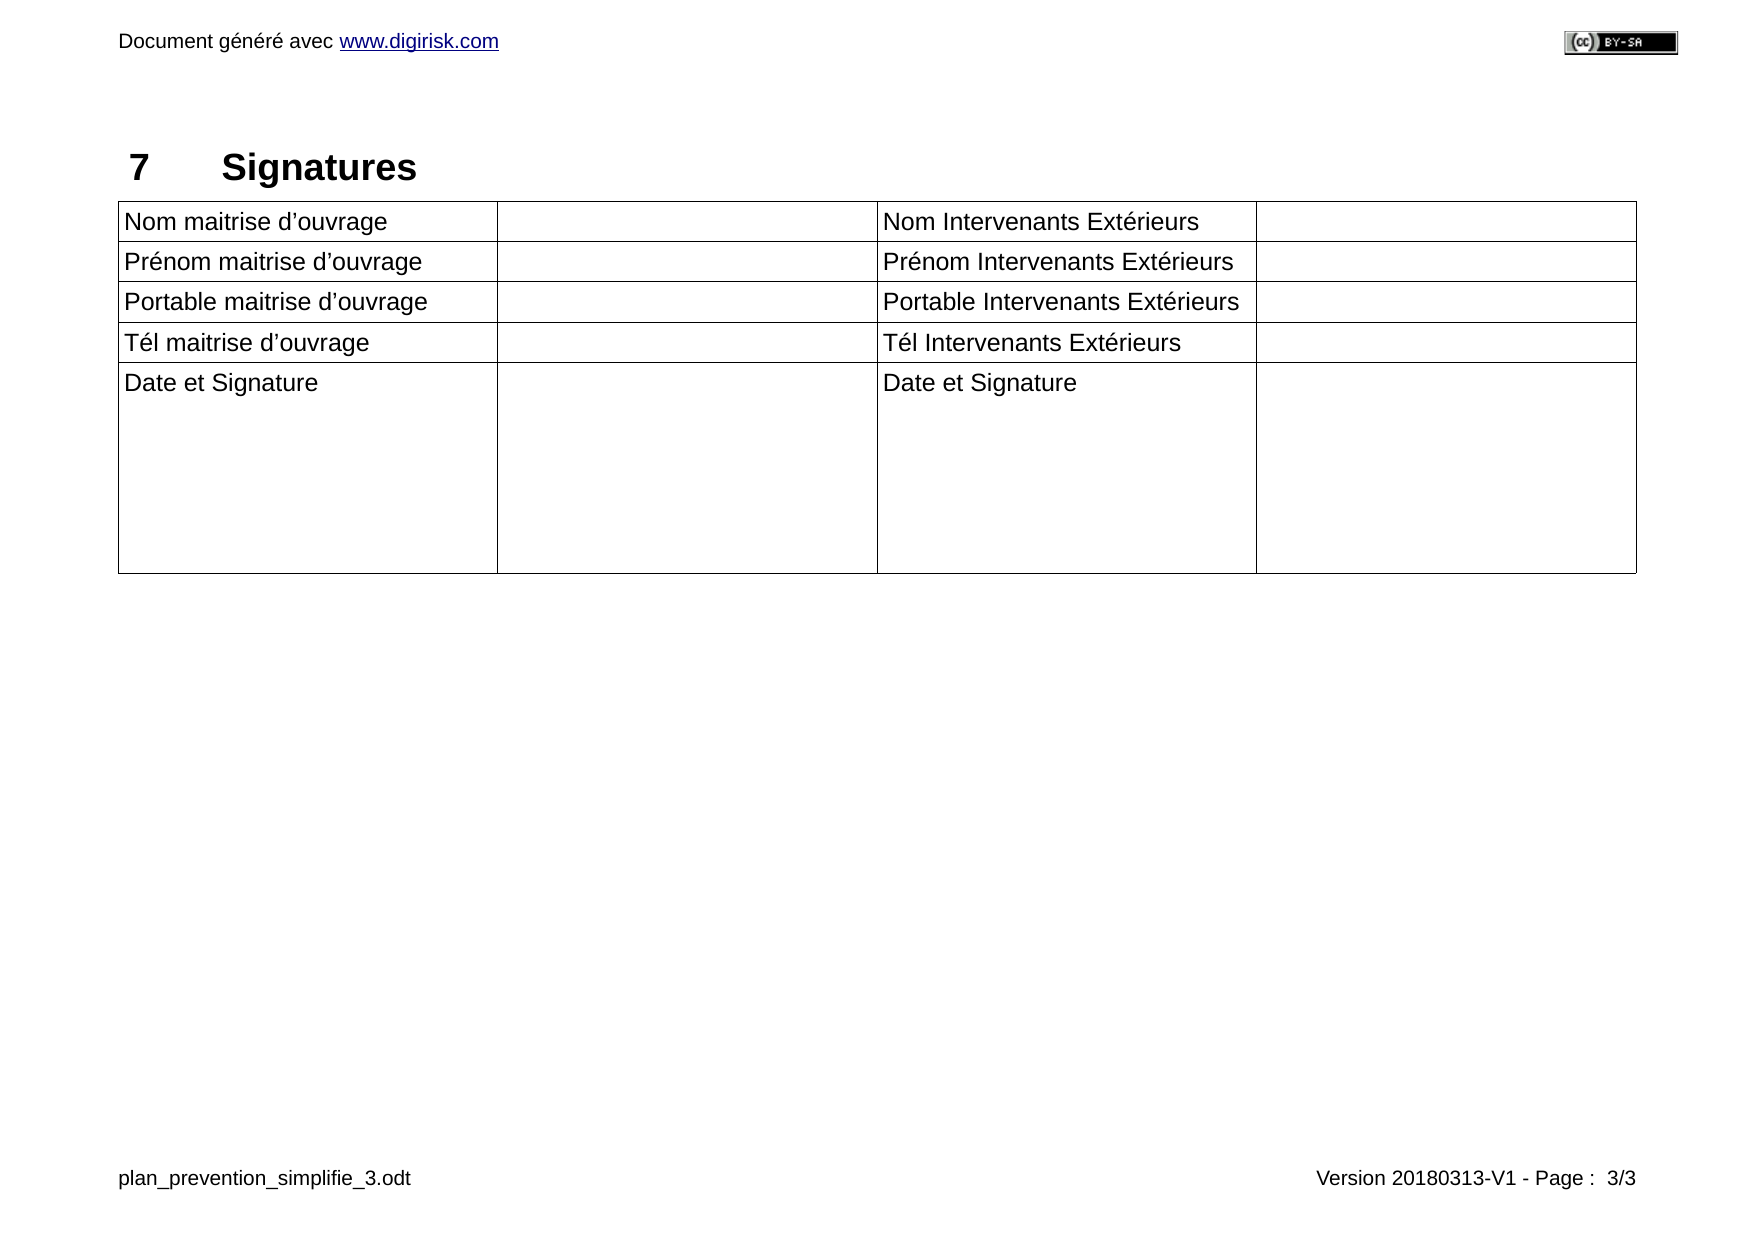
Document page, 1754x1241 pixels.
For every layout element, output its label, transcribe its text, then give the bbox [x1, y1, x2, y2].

table_cell Portable maitrise d’ouvrage [119, 282, 497, 322]
table_header Nom Intervenants Extérieurs [878, 202, 1256, 241]
table_cell [498, 363, 877, 573]
table_cell Tél maitrise d’ouvrage [119, 323, 497, 362]
table_header [1257, 202, 1636, 241]
picture [1564, 31, 1679, 55]
table_header [498, 202, 877, 241]
table_cell Prénom Intervenants Extérieurs [878, 242, 1256, 281]
table_cell Tél Intervenants Extérieurs [878, 323, 1256, 362]
subtitle Signatures [118, 144, 1636, 188]
table_header Nom maitrise d’ouvrage [119, 202, 497, 241]
table_cell Date et Signature [878, 363, 1256, 573]
table_cell [1257, 242, 1636, 281]
table_cell Portable Intervenants Extérieurs [878, 282, 1256, 322]
table_cell [498, 242, 877, 281]
table_cell [1257, 323, 1636, 362]
table_cell [1257, 363, 1636, 573]
table_cell [498, 282, 877, 322]
table_cell Date et Signature [119, 363, 497, 573]
table_cell [498, 323, 877, 362]
table_cell Prénom maitrise d’ouvrage [119, 242, 497, 281]
table_cell [1257, 282, 1636, 322]
